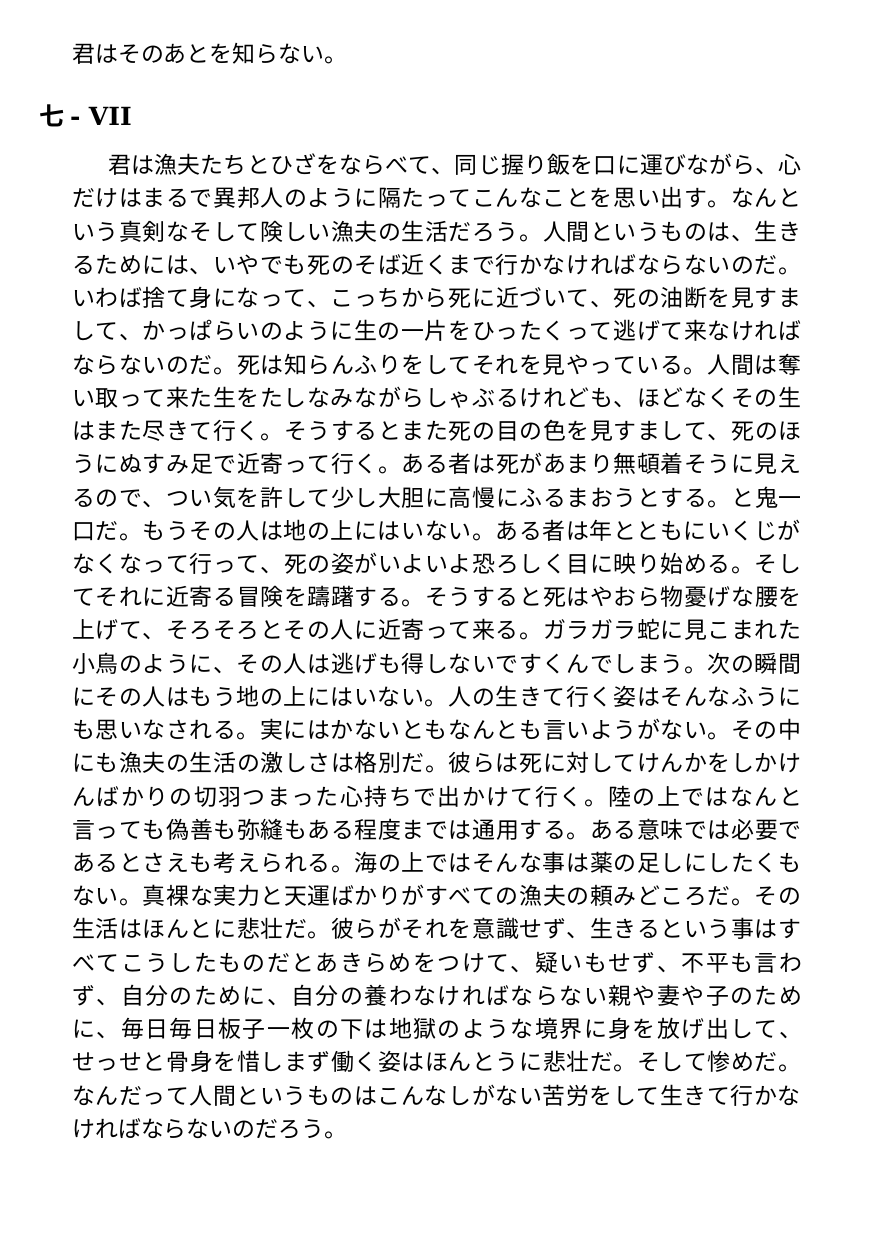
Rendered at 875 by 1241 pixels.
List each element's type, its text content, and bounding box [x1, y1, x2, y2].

subtitle 七 - VII [36, 93, 838, 135]
text 君はそのあとを知らない。 [72, 36, 802, 69]
text 君は漁夫たちとひざをならべて、同じ握り飯を口に運びながら、心だけはまるで異邦人のように隔たってこんなことを思い出す。なんという真剣なそして険しい漁夫の生活だろう。人間というものは、生きるためには、いやでも死のそば近くまで行かなければならないのだ。いわば捨て身になって、こっちから死に近づいて、死の油断を見すまして、かっぱらいのように生の一片をひったくって逃げて来なければならないのだ。死は知らんふりをしてそれを見やっている。人間は奪い取って来た生をたしなみながらしゃぶるけれども、ほどなくその生はまた尽きて行く。そうするとまた死の目の色を見すまして、死のほうにぬすみ足で近寄って行く。ある者は死があまり無頓着そうに見えるので、つい気を許して少し大胆に高慢にふるまおうとする。と鬼一口だ。もうその人は地の上にはいない。ある者は年とともにいくじがなくなって行って、死の姿がいよいよ恐ろしく目に映り始める。そしてそれに近寄る冒険を躊躇する。そうすると死はやおら物憂げな腰を上げて、そろそろとその人に近寄って来る。ガラガラ蛇に見こまれた小鳥のように、その人は逃げも得しないですくんでしまう。次の瞬間にその人はもう地の上にはいない。人の生きて行く姿はそんなふうにも思いなされる。実にはかないともなんとも言いようがない。その中にも漁夫の生活の激しさは格別だ。彼らは死に対してけんかをしかけんばかりの切羽つまった心持ちで出かけて行く。陸の上ではなんと言っても偽善も弥縫もある程度までは通用する。ある意味では必要であるとさえも考えられる。海の上ではそんな事は薬の足しにしたくもない。真裸な実力と天運ばかりがすべての漁夫の頼みどころだ。その生活はほんとに悲壮だ。彼らがそれを意識せず、生きるという事はすべてこうしたものだとあきらめをつけて、疑いもせず、不平も言わず、自分のために、自分の養わなければならない親や妻や子のために、毎日毎日板子一枚の下は地獄のような境界に身を放げ出して、せっせと骨身を惜しまず働く姿はほんとうに悲壮だ。そして惨めだ。なんだって人間というものはこんなしがない苦労をして生きて行かなければならないのだろう。 [72, 147, 802, 1144]
